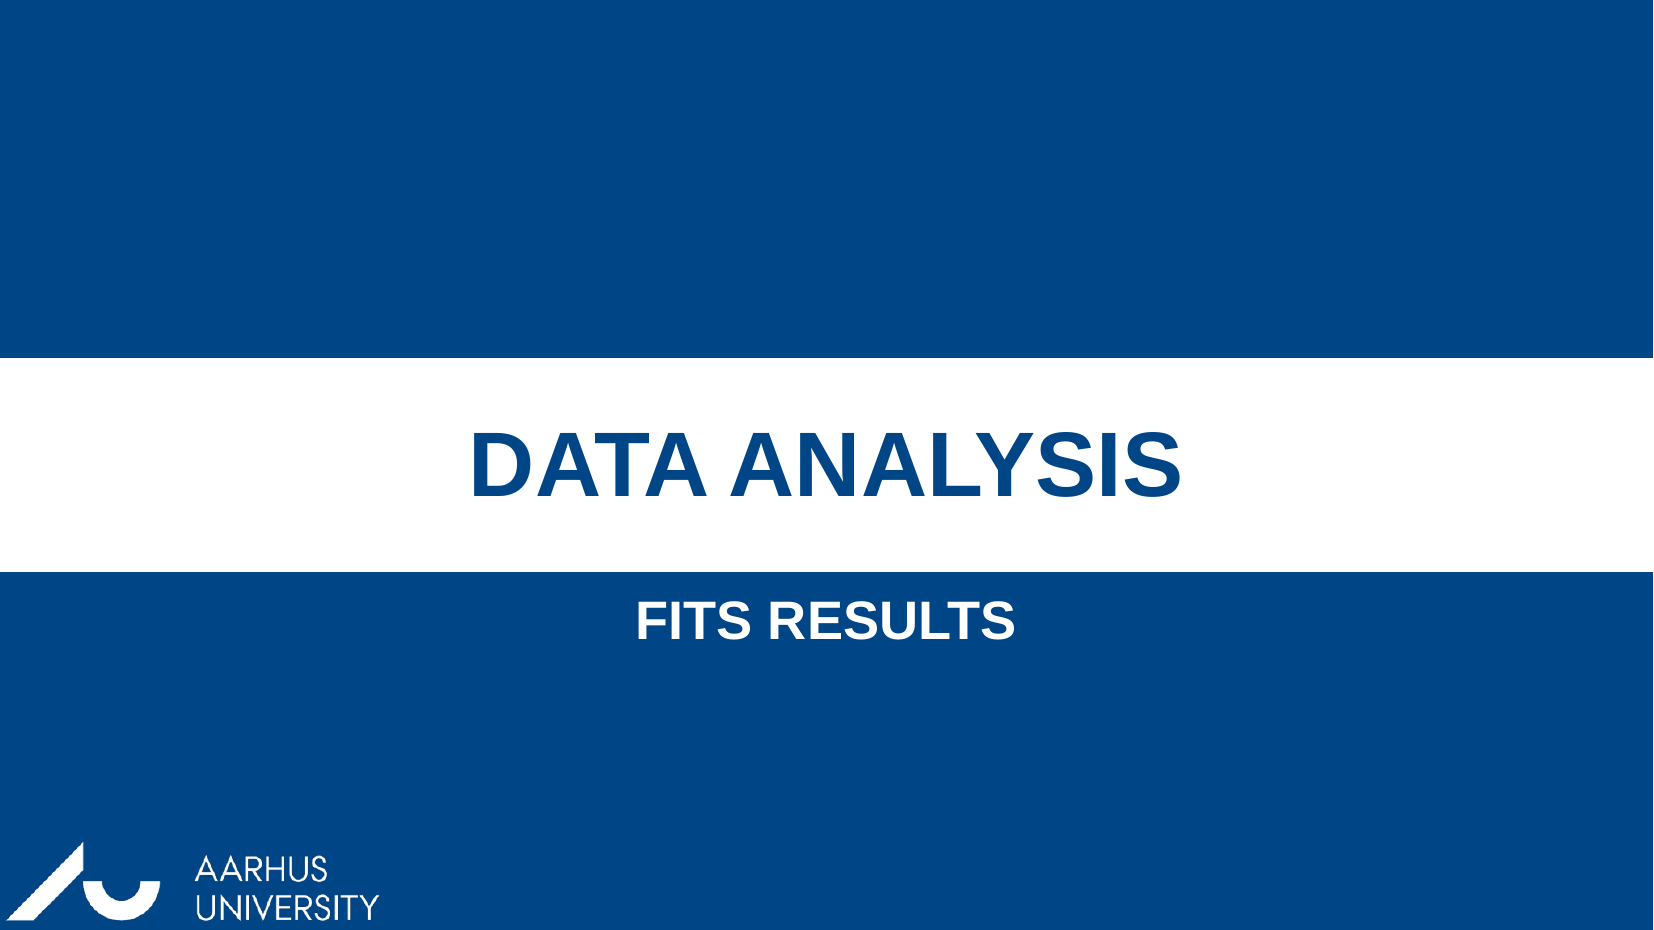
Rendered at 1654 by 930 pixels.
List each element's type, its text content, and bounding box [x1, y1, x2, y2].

text_box FITS RESULTS [620, 583, 1033, 660]
picture [5, 841, 414, 928]
title DATA ANALYSIS [0, 358, 1653, 572]
